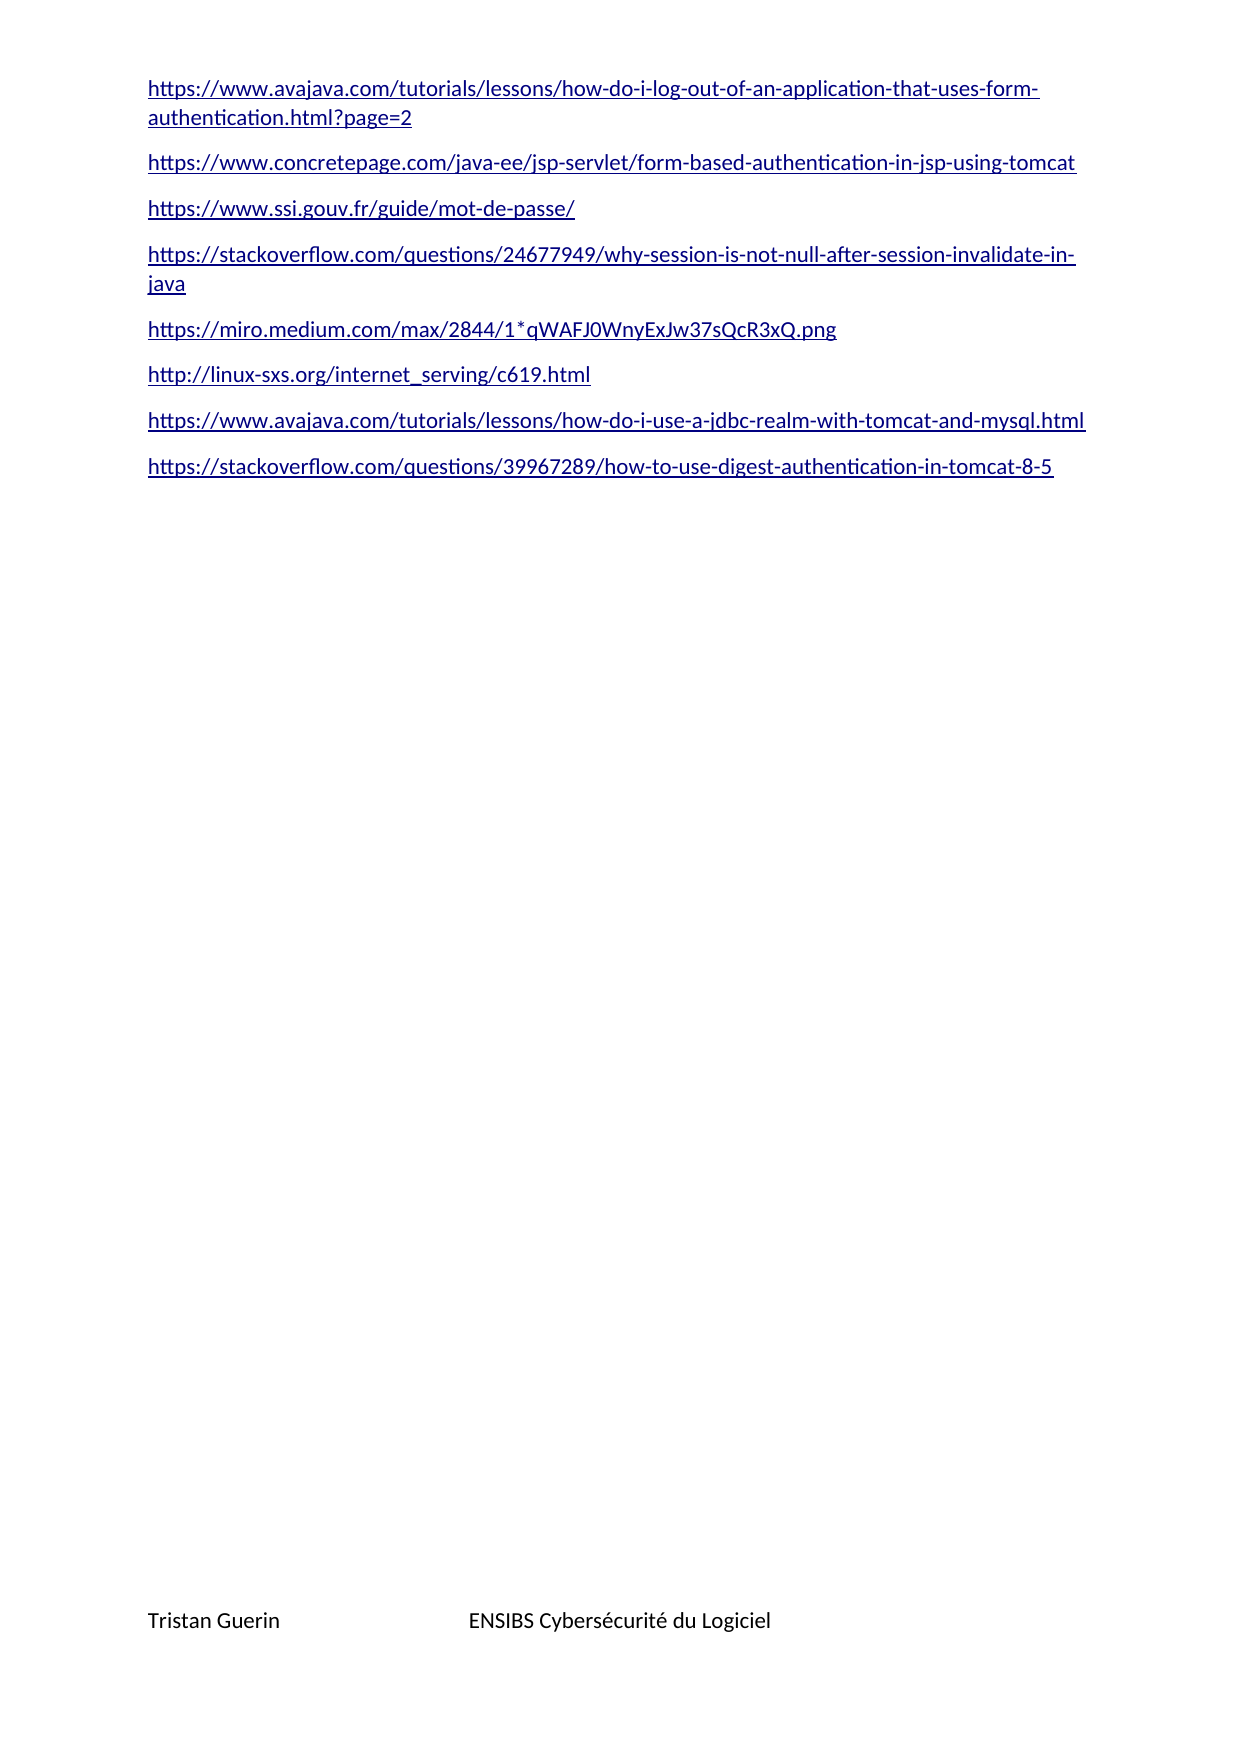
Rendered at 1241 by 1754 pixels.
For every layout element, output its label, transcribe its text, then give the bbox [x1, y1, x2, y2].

text https://www.ssi.gouv.fr/guide/mot-de-passe/ [148, 194, 1093, 222]
text https://stackoverflow.com/questions/39967289/how-to-use-digest-authentication-in-tomcat-8-5 [148, 452, 1093, 480]
text https://www.concretepage.com/java-ee/jsp-servlet/form-based-authentication-in-jsp-using-tomcat [148, 148, 1093, 177]
text https://stackoverflow.com/questions/24677949/why-session-is-not-null-after-session-invalidate-in-java [148, 240, 1093, 297]
text http://linux-sxs.org/internet_serving/c619.html [148, 361, 1093, 388]
text https://miro.medium.com/max/2844/1*qWAFJ0WnyExJw37sQcR3xQ.png [148, 315, 1093, 343]
text https://www.avajava.com/tutorials/lessons/how-do-i-use-a-jdbc-realm-with-tomcat-and-mysql.html [148, 406, 1093, 434]
text https://www.avajava.com/tutorials/lessons/how-do-i-log-out-of-an-application-that-uses-form-authentication.html?page=2 [148, 74, 1093, 131]
